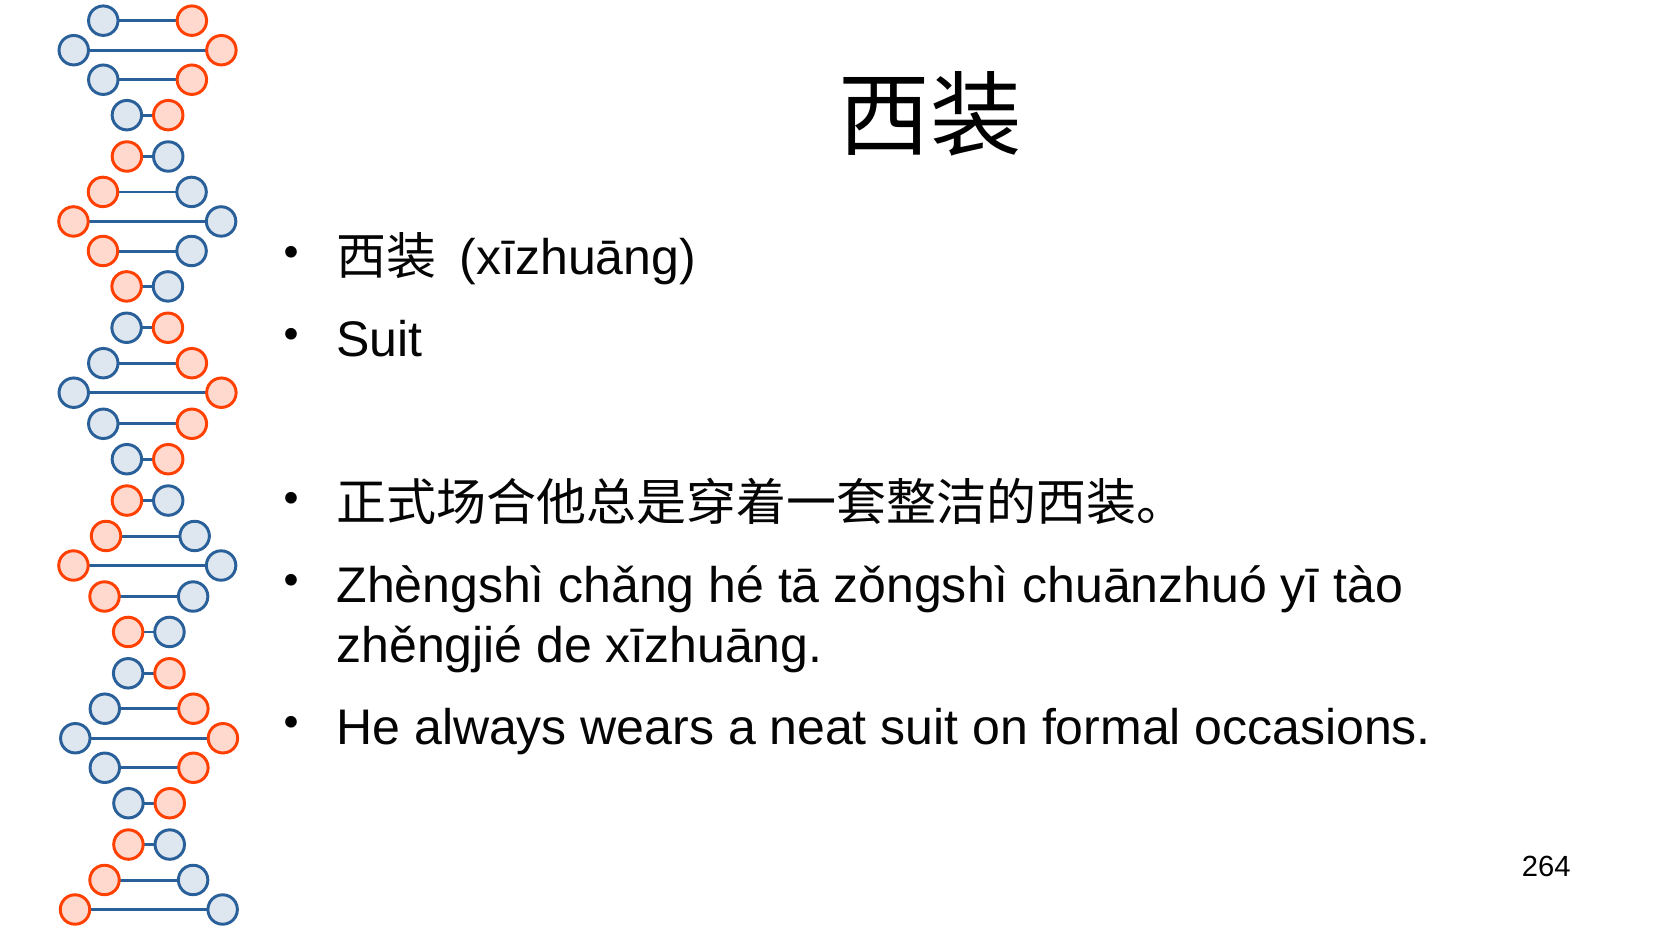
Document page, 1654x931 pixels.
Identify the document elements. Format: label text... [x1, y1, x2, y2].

title 西装 [265, 35, 1595, 189]
list 西装 (xīzhuāng) Suit 正式场合他总是穿着一套整洁的西装。 Zhèngshì chǎng hé tā zǒngshì chuānzhuó yī tào zhěngjié de xīzhuāng. He always wears a neat suit on formal occasions. [265, 224, 1595, 764]
